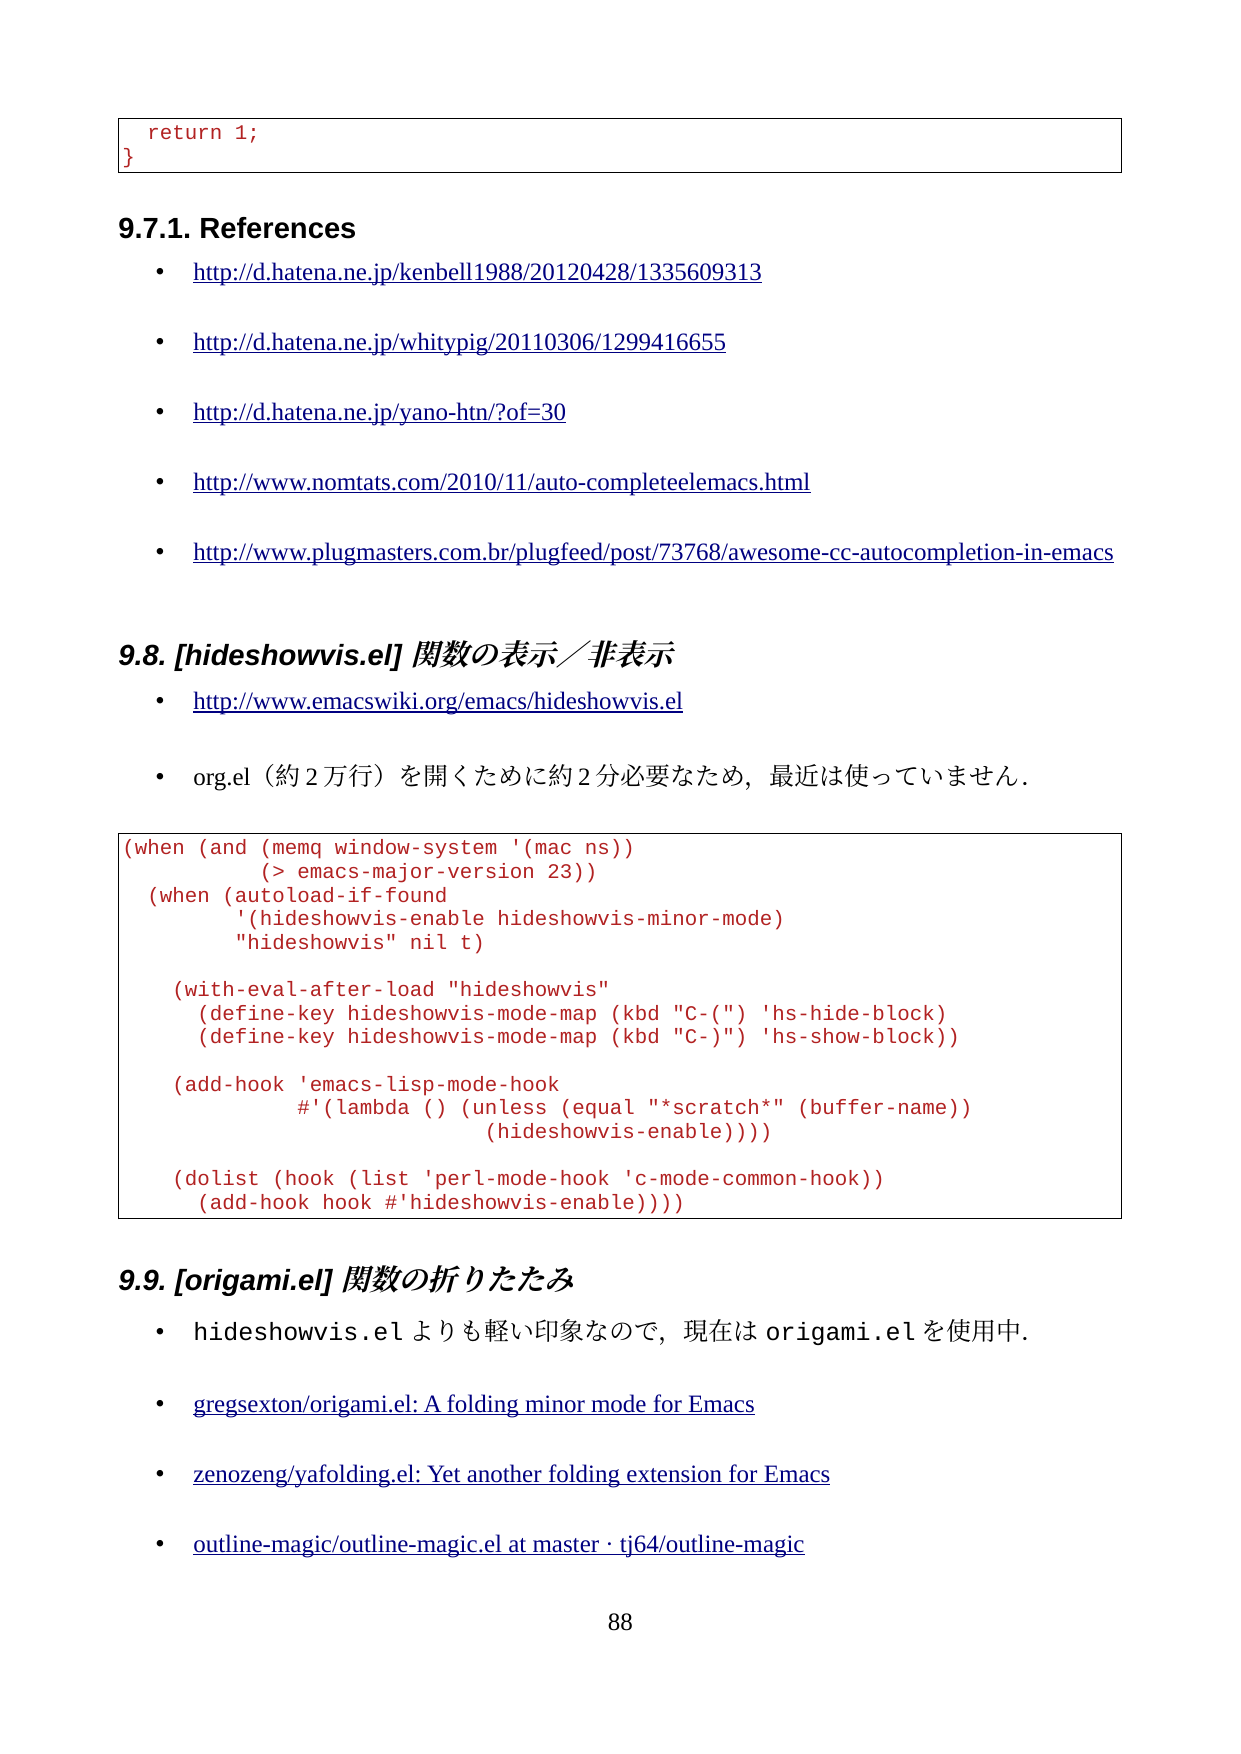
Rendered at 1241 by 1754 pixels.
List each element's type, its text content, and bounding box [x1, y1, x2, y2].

list gregsexton/origami.el: A folding minor mode for Emacs [156, 1389, 1122, 1446]
text return 1; [119, 119, 1121, 142]
list zenozeng/yafolding.el: Yet another folding extension for Emacs [156, 1459, 1122, 1516]
text '(hideshowvis-enable hideshowvis-minor-mode) [119, 904, 1121, 928]
text (> emacs-major-version 23)) [119, 857, 1121, 881]
text (define-key hideshowvis-mode-map (kbd "C-)") 'hs-show-block)) [119, 1022, 1121, 1046]
subtitle [hideshowvis.el] 関数の表示／非表示 [118, 632, 1122, 674]
text (define-key hideshowvis-mode-map (kbd "C-(") 'hs-hide-block) [119, 999, 1121, 1022]
text } [119, 142, 1121, 172]
list http://www.plugmasters.com.br/plugfeed/post/73768/awesome-cc-autocompletion-in-emacs [156, 537, 1122, 594]
list hideshowvis.el よりも軽い印象なので，現在は origami.el を使用中． [156, 1311, 1122, 1376]
subtitle [origami.el] 関数の折りたたみ [118, 1257, 1122, 1299]
text (when (autoload-if-found [119, 881, 1121, 904]
text (dolist (hook (list 'perl-mode-hook 'c-mode-common-hook)) [119, 1164, 1121, 1188]
list http://www.emacswiki.org/emacs/hideshowvis.el [156, 686, 1122, 744]
list org.el（約2万行）を開くために約2分必要なため，最近は使っていません． [156, 756, 1122, 821]
text (when (and (memq window-system '(mac ns)) [119, 834, 1121, 857]
subtitle References [118, 211, 1122, 244]
text (hideshowvis-enable)))) [119, 1117, 1121, 1141]
list http://d.hatena.ne.jp/yano-htn/?of=30 [156, 397, 1122, 454]
text #'(lambda () (unless (equal "*scratch*" (buffer-name)) [119, 1093, 1121, 1117]
text (with-eval-after-load "hideshowvis" [119, 975, 1121, 999]
list http://www.nomtats.com/2010/11/auto-completeelemacs.html [156, 467, 1122, 524]
text (add-hook 'emacs-lisp-mode-hook [119, 1070, 1121, 1093]
text (add-hook hook #'hideshowvis-enable)))) [119, 1188, 1121, 1218]
list http://d.hatena.ne.jp/kenbell1988/20120428/1335609313 [156, 257, 1122, 314]
text "hideshowvis" nil t) [119, 928, 1121, 952]
list outline-magic/outline-magic.el at master · tj64/outline-magic [156, 1529, 1122, 1558]
list http://d.hatena.ne.jp/whitypig/20110306/1299416655 [156, 327, 1122, 384]
